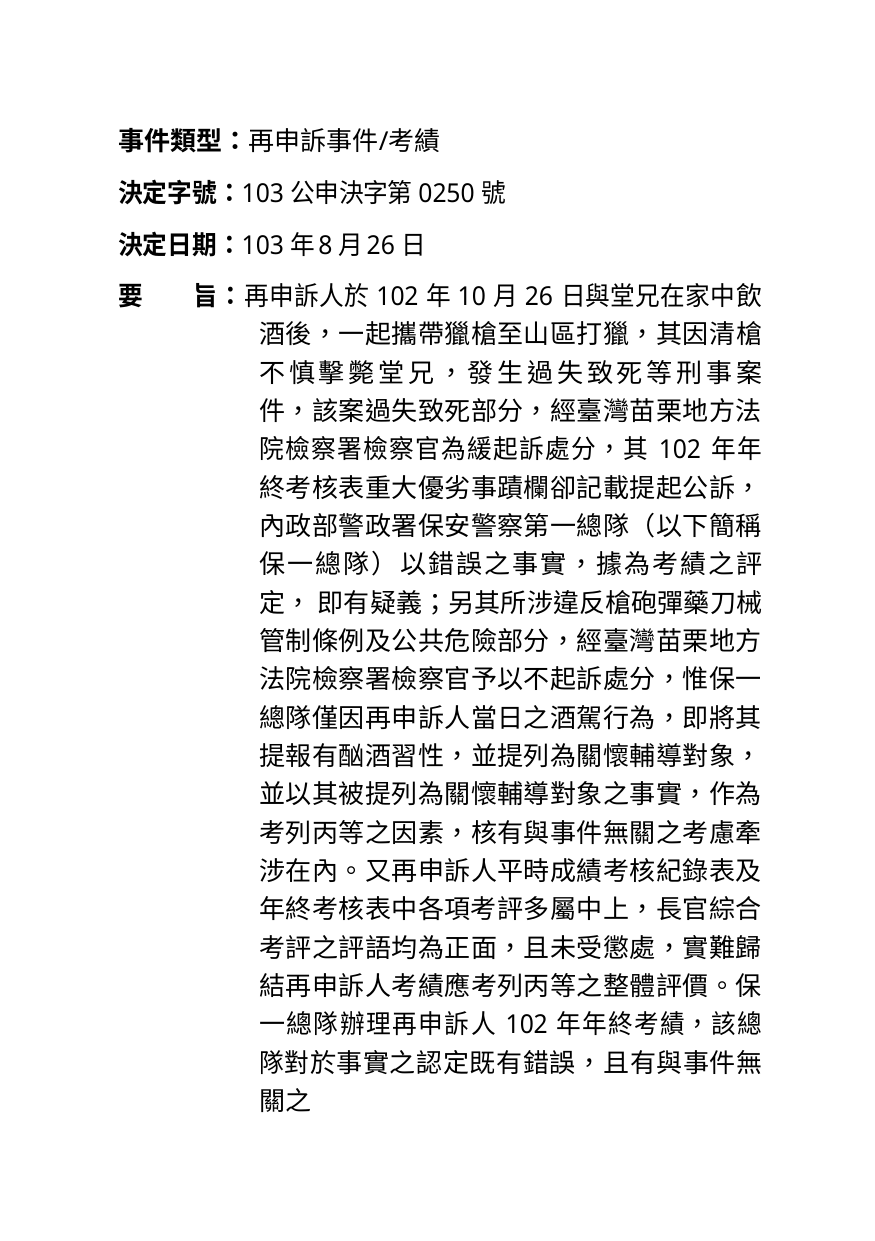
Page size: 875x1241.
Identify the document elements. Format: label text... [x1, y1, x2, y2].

text 決定字號：103 公申決字第 0250 號決定日期：103 年 8 月 26 日 [118, 175, 515, 262]
text 事件類型：再申訴事件/考績 [118, 123, 793, 158]
text 要 旨：再申訴人於 102 年 10 月 26 日與堂兄在家中飲酒後，一起攜帶獵槍至山區打獵，其因清槍不慎擊斃堂兄，發生過失致死等刑事案件，該案過失致死部分，經臺灣苗栗地方法院檢察署檢察官為緩起訴處分，其 102 年年終考核表重大優劣事蹟欄卻記載提起公訴， 內政部警政署保安警察第一總隊（以下簡稱保一總隊）以錯誤之事實，據為考績之評定， 即有疑義；另其所涉違反槍砲彈藥刀械管制條例及公共危險部分，經臺灣苗栗地方法院檢察署檢察官予以不起訴處分，惟保一總隊僅因再申訴人當日之酒駕行為，即將其提報有酗酒習性，並提列為關懷輔導對象，並以其被提列為關懷輔導對象之事實，作為考列丙等之因素，核有與事件無關之考慮牽涉在內。又再申訴人平時成績考核紀錄表及年終考核表中各項考評多屬中上，長官綜合考評之評語均為正面，且未受懲處，實難歸結再申訴人考績應考列丙等之整體評價。保一總隊辦理再申訴人 102 年年終考績，該總隊對於事實之認定既有錯誤，且有與事件無關之 [118, 278, 762, 1118]
